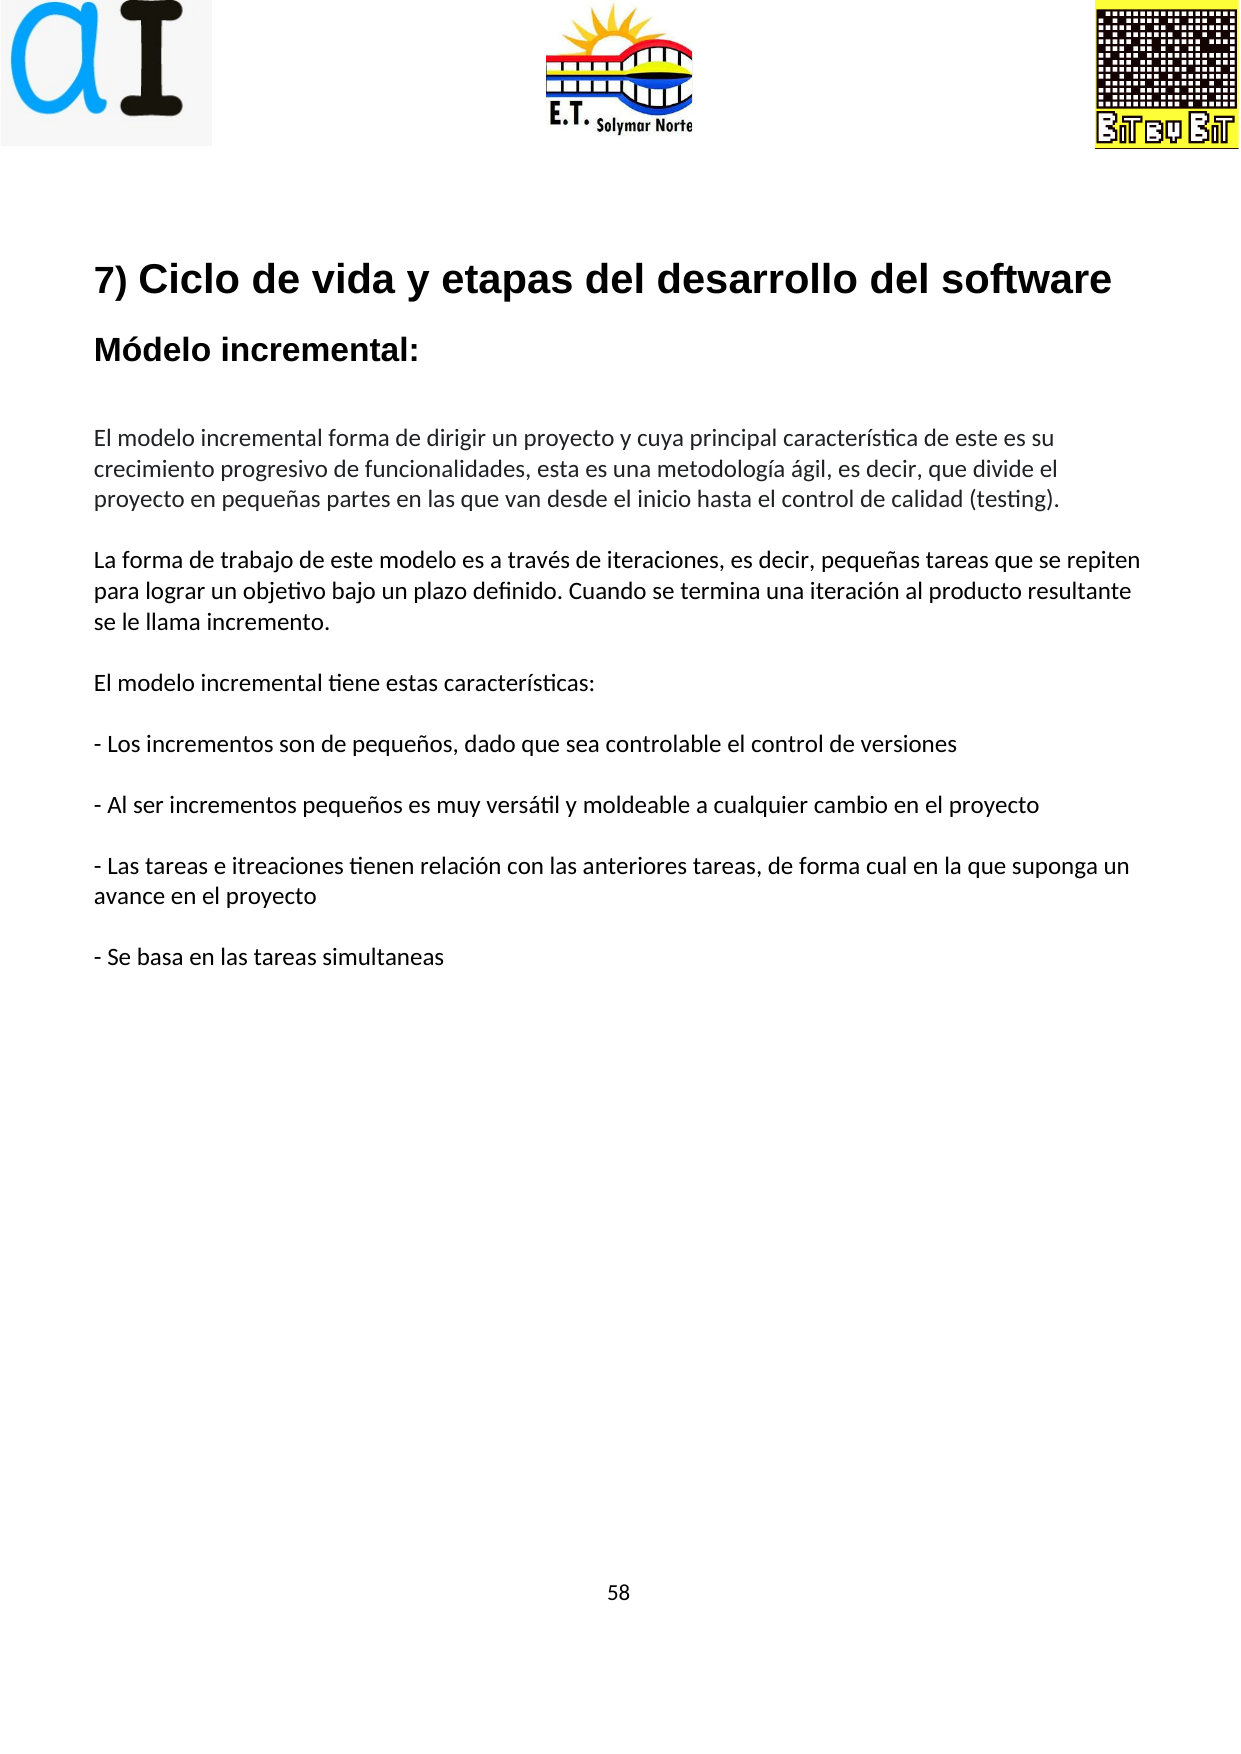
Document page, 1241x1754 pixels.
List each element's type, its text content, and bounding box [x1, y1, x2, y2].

text - Los incrementos son de pequeños, dado que sea controlable el control de versiones [94, 728, 1143, 758]
picture [0, 0, 212, 146]
text El modelo incremental forma de dirigir un proyecto y cuya principal característica de este es su crecimiento progresivo de funcionalidades, esta es una metodología ágil, es decir, que divide el proyecto en pequeñas partes en las que van desde el inicio hasta el control de calidad (testing). [94, 422, 1143, 514]
text - Al ser incrementos pequeños es muy versátil y moldeable a cualquier cambio en el proyecto [94, 789, 1143, 819]
picture [546, 0, 693, 146]
subtitle 7) Ciclo de vida y etapas del desarrollo del software [94, 254, 1143, 302]
text - Las tareas e itreaciones tienen relación con las anteriores tareas, de forma cual en la que suponga un avance en el proyecto [94, 850, 1143, 911]
text - Se basa en las tareas simultaneas [94, 941, 1143, 972]
text El modelo incremental tiene estas características: [94, 667, 1143, 697]
text La forma de trabajo de este modelo es a través de iteraciones, es decir, pequeñas tareas que se repiten para lograr un objetivo bajo un plazo definido. Cuando se termina una iteración al producto resultante se le llama incremento. [94, 544, 1143, 636]
picture [1094, 0, 1239, 149]
subtitle Módelo incremental: [94, 330, 1143, 369]
